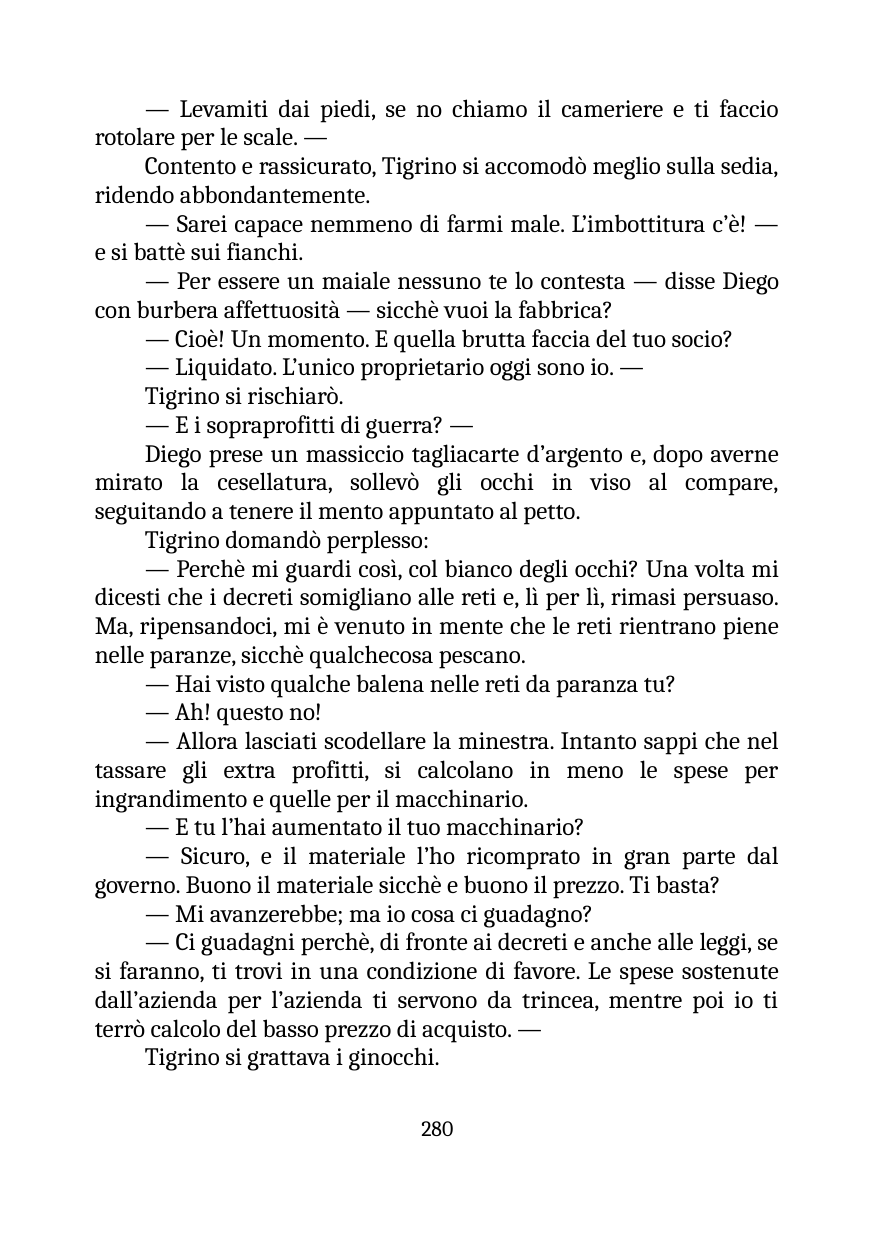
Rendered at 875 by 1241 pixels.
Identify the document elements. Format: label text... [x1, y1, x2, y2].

text Tigrino si grattava i ginocchi. [94, 1043, 779, 1072]
text Tigrino si rischiarò. [94, 382, 779, 411]
text — Sicuro, e il materiale l’ho ricomprato in gran parte dal governo. Buono il materiale sicchè e buono il prezzo. Ti basta? [94, 842, 779, 899]
text Tigrino domandò perplesso: [94, 526, 779, 554]
text Contento e rassicurato, Tigrino si accomodò meglio sulla sedia, ridendo abbondantemente. [94, 152, 779, 209]
text — E i sopraprofitti di guerra? — [94, 411, 779, 439]
text Diego prese un massiccio tagliacarte d’argento e, dopo averne mirato la cesellatura, sollevò gli occhi in viso al compare, seguitando a tenere il mento appuntato al petto. [94, 439, 779, 526]
text — Liquidato. L’unico proprietario oggi sono io. — [94, 353, 779, 382]
text — Sarei capace nemmeno di farmi male. L’imbottitura c’è! — e si battè sui fianchi. [94, 209, 779, 267]
text — Allora lasciati scodellare la minestra. Intanto sappi che nel tassare gli extra profitti, si calcolano in meno le spese per ingrandimento e quelle per il macchinario. [94, 727, 779, 813]
text — Ci guadagni perchè, di fronte ai decreti e anche alle leggi, se si faranno, ti trovi in una condizione di favore. Le spese sostenute dall’azienda per l’azienda ti servono da trincea, mentre poi io ti terrò calcolo del basso prezzo di acquisto. — [94, 928, 779, 1043]
text — Per essere un maiale nessuno te lo contesta — disse Diego con burbera affettuosità — sicchè vuoi la fabbrica? [94, 267, 779, 324]
text — Mi avanzerebbe; ma io cosa ci guadagno? [94, 899, 779, 928]
text — Perchè mi guardi così, col bianco degli occhi? Una volta mi dicesti che i decreti somigliano alle reti e, lì per lì, rimasi persuaso. Ma, ripensandoci, mi è venuto in mente che le reti rientrano piene nelle paranze, sicchè qualchecosa pescano. [94, 554, 779, 669]
text — E tu l’hai aumentato il tuo macchinario? [94, 813, 779, 842]
text — Ah! questo no! [94, 698, 779, 727]
text — Cioè! Un momento. E quella brutta faccia del tuo socio? [94, 324, 779, 353]
text — Levamiti dai piedi, se no chiamo il cameriere e ti faccio rotolare per le scale. — [94, 94, 779, 152]
text — Hai visto qualche balena nelle reti da paranza tu? [94, 669, 779, 698]
